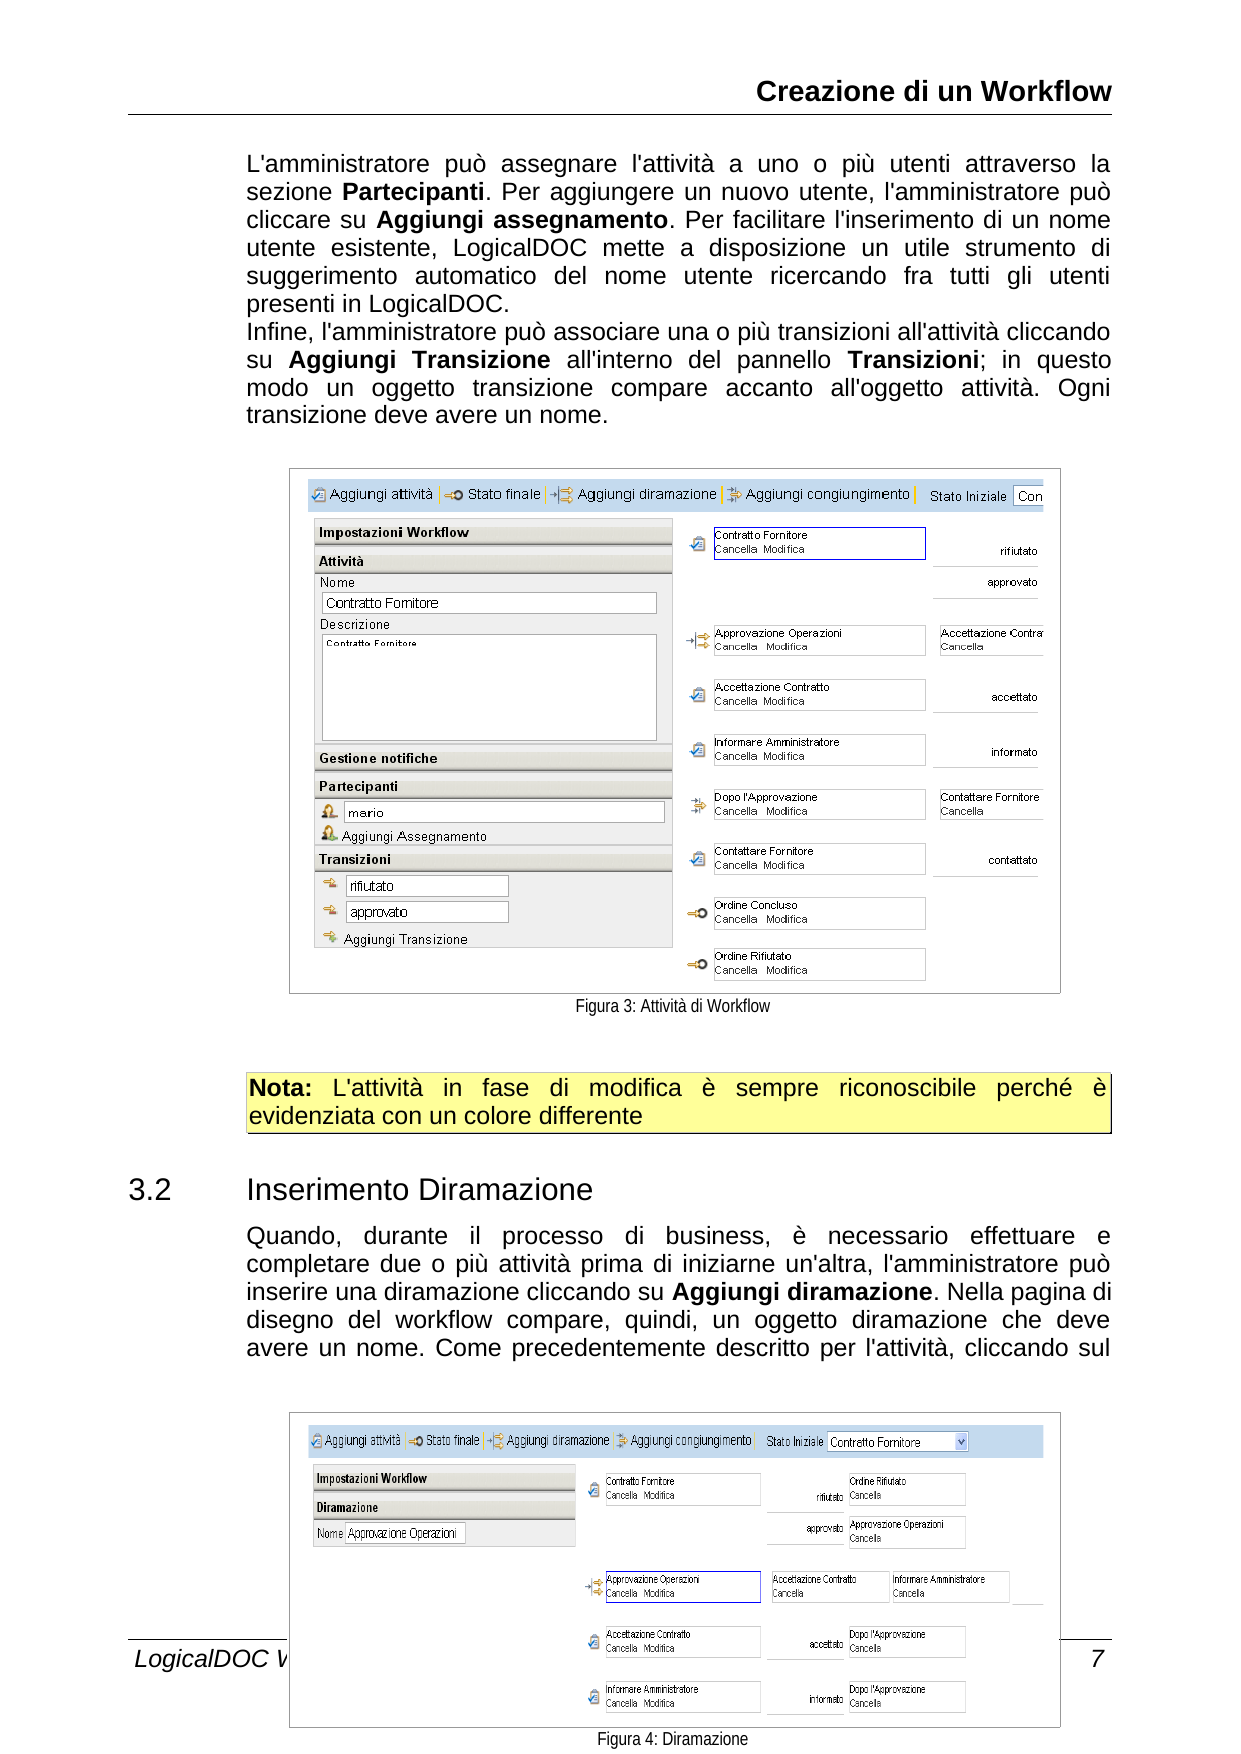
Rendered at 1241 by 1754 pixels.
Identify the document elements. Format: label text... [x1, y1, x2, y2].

text L'amministratore può assegnare l'attività a uno o più utenti attraverso la sezione Partecipanti. Per aggiungere un nuovo utente, l'amministratore può cliccare su Aggiungi assegnamento. Per facilitare l'inserimento di un nome utente esistente, LogicalDOC mette a disposizione un utile strumento di suggerimento automatico del nome utente ricercando fra tutti gli utenti presenti in LogicalDOC. [246, 150, 1112, 317]
text Figura 4: Diramazione [288, 1727, 1057, 1750]
text Figura 3: Attività di Workflow [288, 993, 1057, 1016]
text Quando, durante il processo di business, è necessario effettuare e completare due o più attività prima di iniziarne un'altra, l'amministratore può inserire una diramazione cliccando su Aggiungi diramazione. Nella pagina di disegno del workflow compare, quindi, un oggetto diramazione che deve avere un nome. Come precedentemente descritto per l'attività, cliccando sul [246, 1222, 1112, 1361]
text Infine, l'amministratore può associare una o più transizioni all'attività cliccando su Aggiungi Transizione all'interno del pannello Transizioni; in questo modo un oggetto transizione compare accanto all'oggetto attività. Ogni transizione deve avere un nome. [246, 317, 1112, 429]
text Nota: L'attività in fase di modifica è sempre riconoscibile perché è evidenziata con un colore differente [247, 1073, 1110, 1132]
subtitle Inserimento Diramazione [128, 1172, 1112, 1207]
